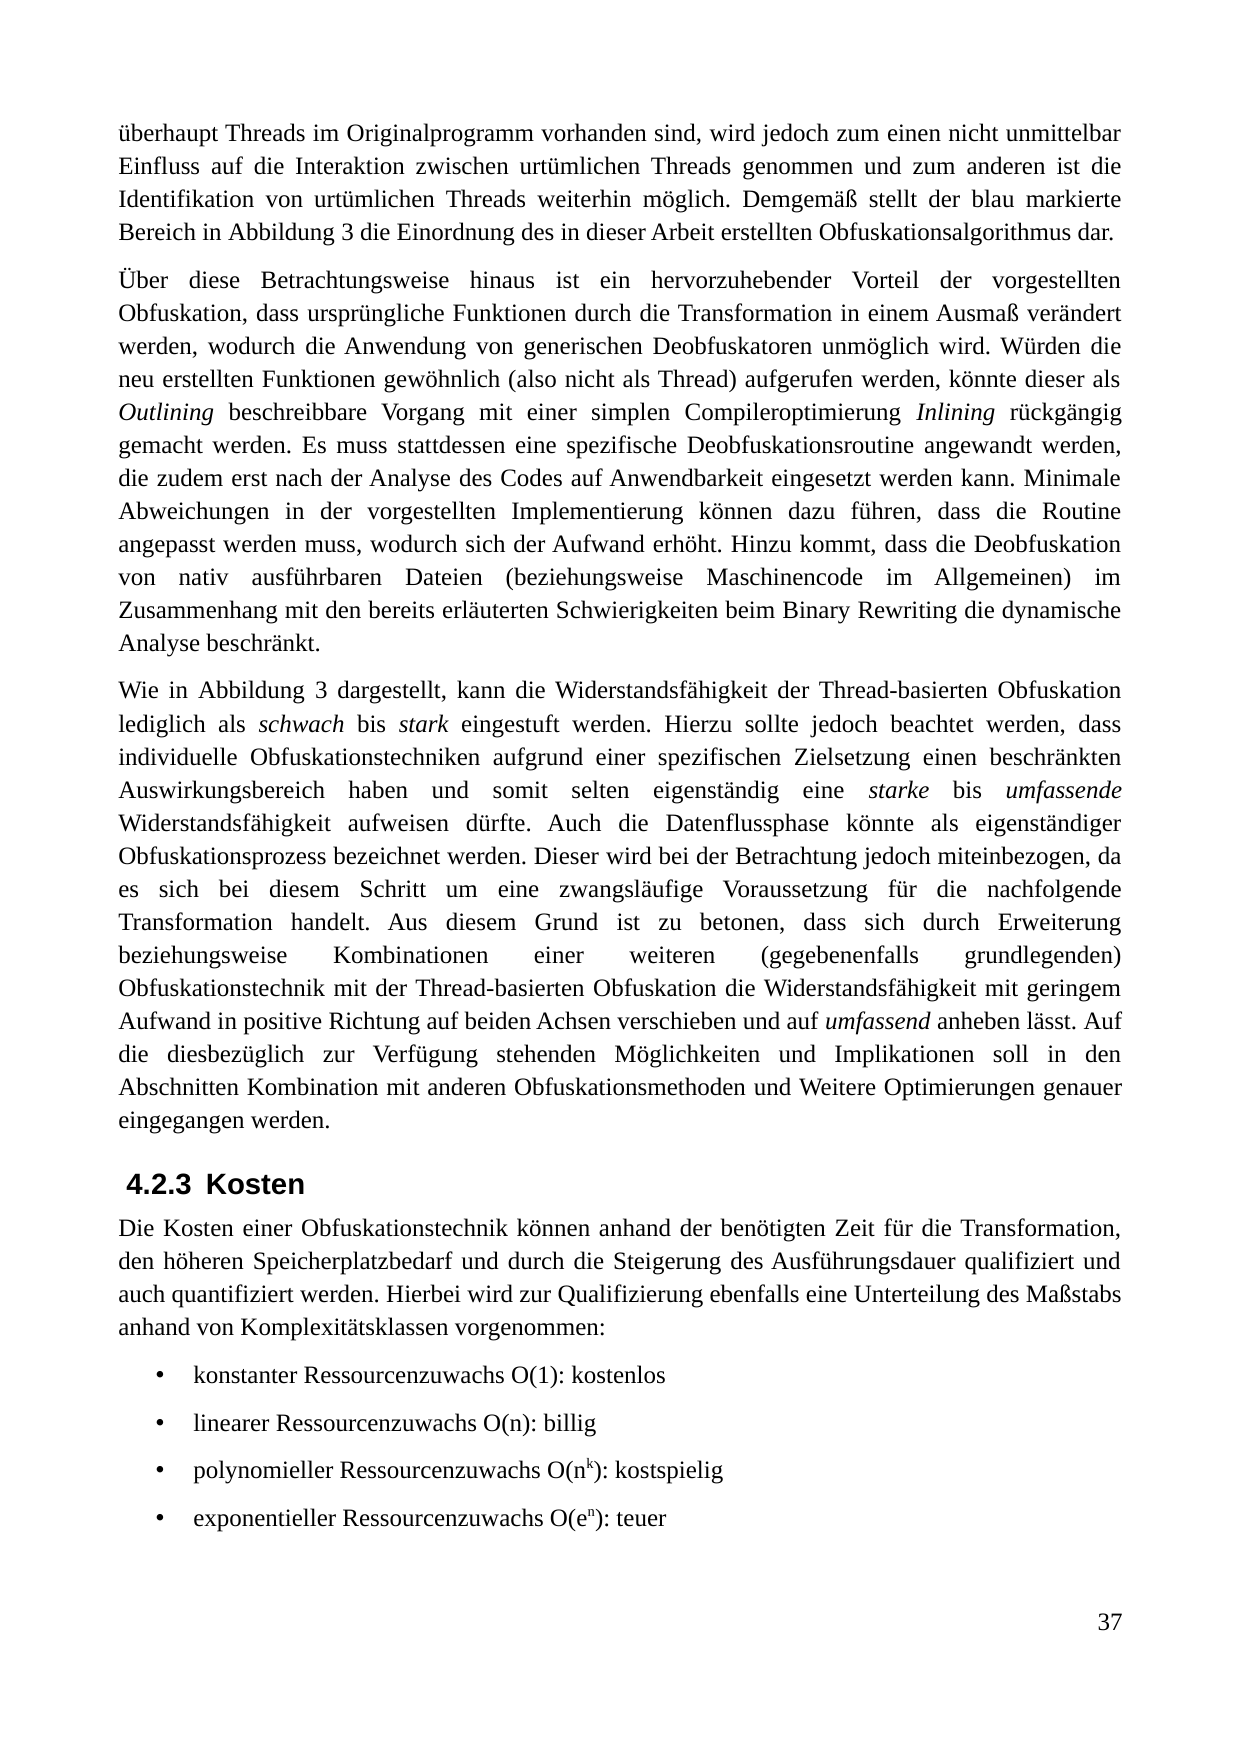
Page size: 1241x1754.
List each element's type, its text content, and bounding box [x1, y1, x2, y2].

list linearer Ressourcenzuwachs O(n): billig [156, 1408, 1122, 1436]
text Wie in Abbildung 3 dargestellt, kann die Widerstandsfähigkeit der Thread-basierten Obfuskation lediglich als schwach bis stark eingestuft werden. Hierzu sollte jedoch beachtet werden, dass individuelle Obfuskationstechniken aufgrund einer spezifischen Zielsetzung einen beschränkten Auswirkungsbereich haben und somit selten eigenständig eine starke bis umfassende Widerstandsfähigkeit aufweisen dürfte. Auch die Datenflussphase könnte als eigenständiger Obfuskationsprozess bezeichnet werden. Dieser wird bei der Betrachtung jedoch miteinbezogen, da es sich bei diesem Schritt um eine zwangsläufige Voraussetzung für die nachfolgende Transformation handelt. Aus diesem Grund ist zu betonen, dass sich durch Erweiterung beziehungsweise Kombinationen einer weiteren (gegebenenfalls grundlegenden) Obfuskationstechnik mit der Thread-basierten Obfuskation die Widerstandsfähigkeit mit geringem Aufwand in positive Richtung auf beiden Achsen verschieben und auf umfassend anheben lässt. Auf die diesbezüglich zur Verfügung stehenden Möglichkeiten und Implikationen soll in den Abschnitten Kombination mit anderen Obfuskationsmethoden und Weitere Optimierungen genauer eingegangen werden. [118, 676, 1122, 1134]
text Die Kosten einer Obfuskationstechnik können anhand der benötigten Zeit für die Transformation, den höheren Speicherplatzbedarf und durch die Steigerung des Ausführungsdauer qualifiziert und auch quantifiziert werden. Hierbei wird zur Qualifizierung ebenfalls eine Unterteilung des Maßstabs anhand von Komplexitätsklassen vorgenommen: [118, 1213, 1122, 1341]
list exponentieller Ressourcenzuwachs O(en): teuer [156, 1503, 1122, 1532]
text Über diese Betrachtungsweise hinaus ist ein hervorzuhebender Vorteil der vorgestellten Obfuskation, dass ursprüngliche Funktionen durch die Transformation in einem Ausmaß verändert werden, wodurch die Anwendung von generischen Deobfuskatoren unmöglich wird. Würden die neu erstellten Funktionen gewöhnlich (also nicht als Thread) aufgerufen werden, könnte dieser als Outlining beschreibbare Vorgang mit einer simplen Compileroptimierung Inlining rückgängig gemacht werden. Es muss stattdessen eine spezifische Deobfuskationsroutine angewandt werden, die zudem erst nach der Analyse des Codes auf Anwendbarkeit eingesetzt werden kann. Minimale Abweichungen in der vorgestellten Implementierung können dazu führen, dass die Routine angepasst werden muss, wodurch sich der Aufwand erhöht. Hinzu kommt, dass die Deobfuskation von nativ ausführbaren Dateien (beziehungsweise Maschinencode im Allgemeinen) im Zusammenhang mit den bereits erläuterten Schwierigkeiten beim Binary Rewriting die dynamische Analyse beschränkt. [118, 265, 1122, 657]
subtitle Kosten [118, 1167, 1122, 1201]
text überhaupt Threads im Originalprogramm vorhanden sind, wird jedoch zum einen nicht unmittelbar Einfluss auf die Interaktion zwischen urtümlichen Threads genommen und zum anderen ist die Identifikation von urtümlichen Threads weiterhin möglich. Demgemäß stellt der blau markierte Bereich in Abbildung 3 die Einordnung des in dieser Arbeit erstellten Obfuskationsalgorithmus dar. [118, 118, 1122, 246]
list konstanter Ressourcenzuwachs O(1): kostenlos [156, 1360, 1122, 1389]
list polynomieller Ressourcenzuwachs O(nk): kostspielig [156, 1455, 1122, 1484]
